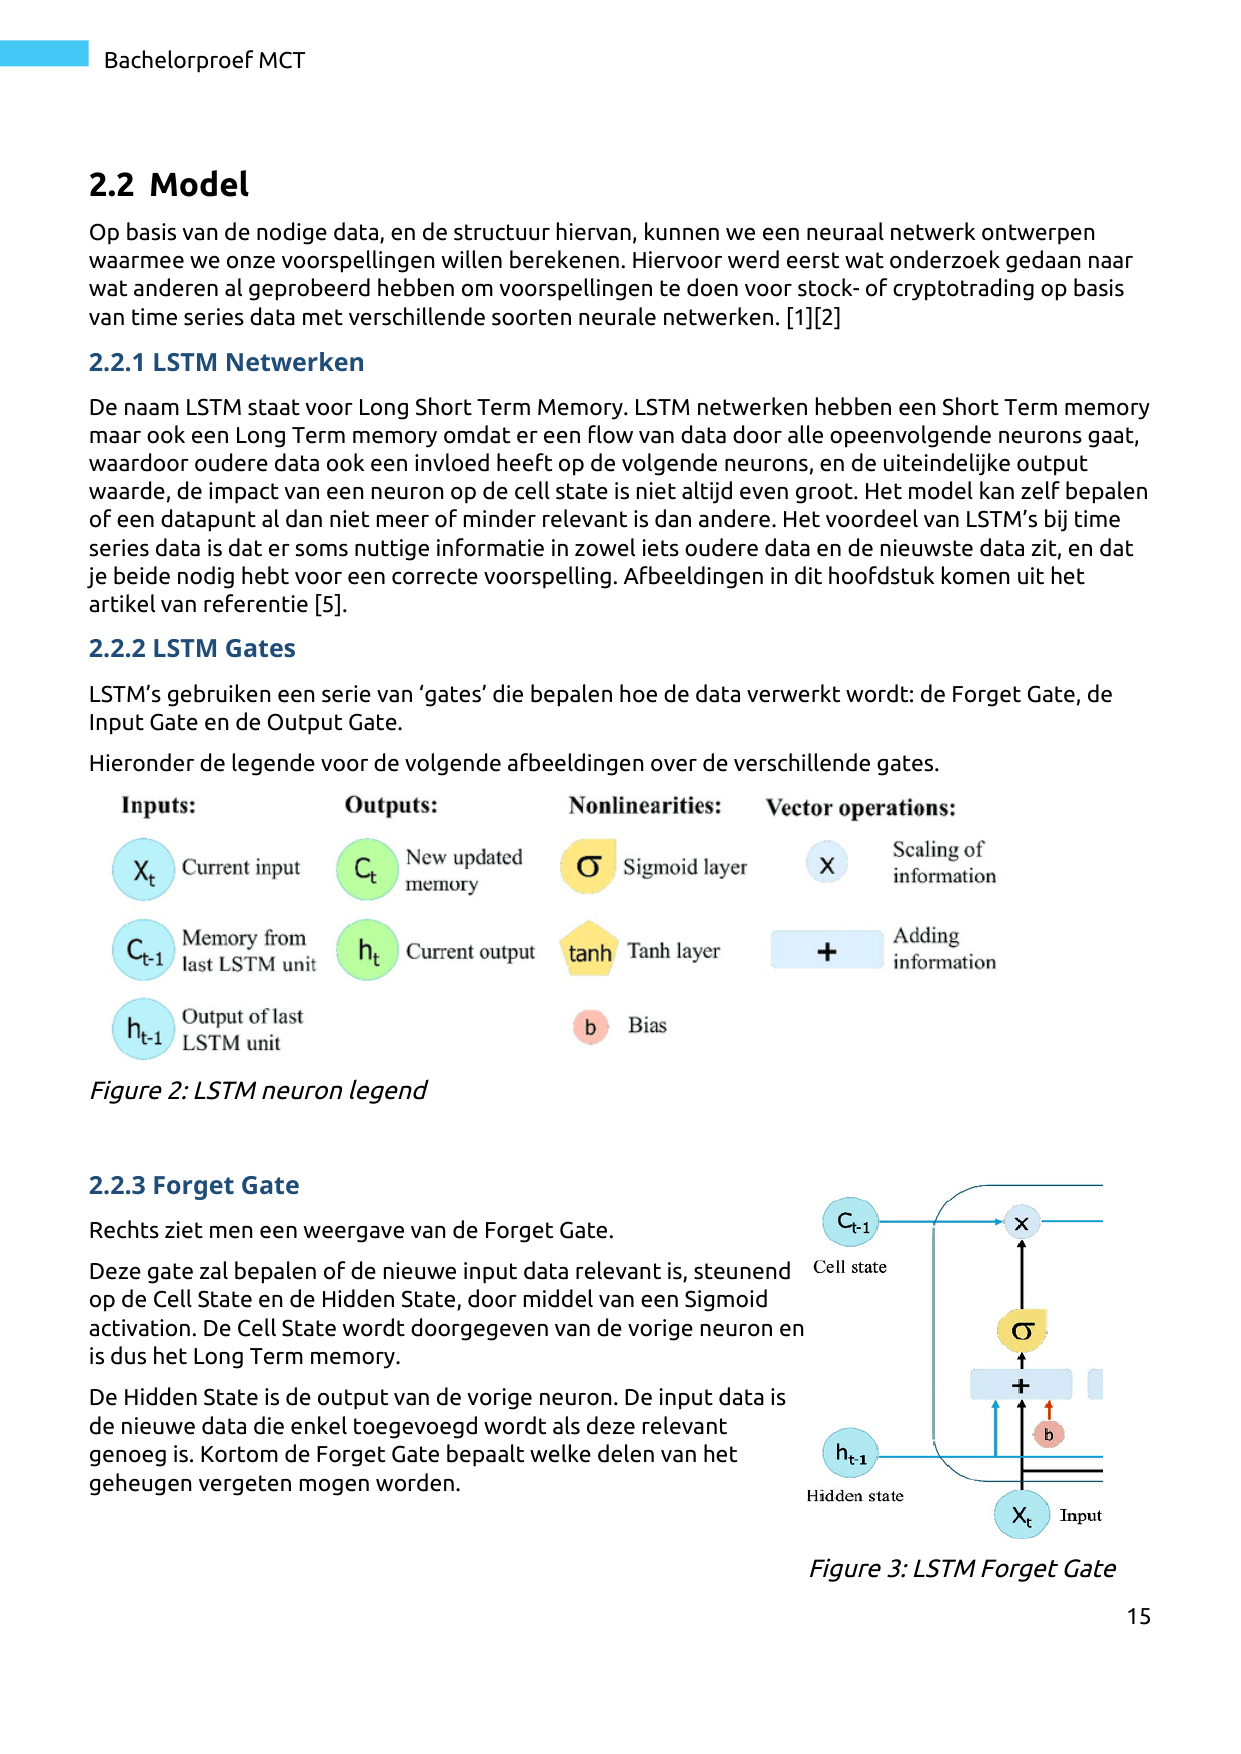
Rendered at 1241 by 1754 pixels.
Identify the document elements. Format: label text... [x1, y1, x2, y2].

text LSTM’s gebruiken een serie van ‘gates’ die bepalen hoe de data verwerkt wordt: de Forget Gate, de Input Gate en de Output Gate. [89, 680, 1152, 735]
text De Hidden State is de output van de vorige neuron. De input data is de nieuwe data die enkel toegevoegd wordt als deze relevant genoeg is. Kortom de Forget Gate bepaalt welke delen van het geheugen vergeten mogen worden. [89, 1384, 807, 1495]
text Figure 3: LSTM Forget Gate [808, 1539, 1119, 1582]
text Rechts ziet men een weergave van de Forget Gate. [89, 1217, 807, 1243]
subtitle 2.2.1 LSTM Netwerken [89, 344, 1152, 378]
text Op basis van de nodige data, en de structuur hiervan, kunnen we een neuraal netwerk ontwerpen waarmee we onze voorspellingen willen berekenen. Hiervoor werd eerst wat onderzoek gedaan naar wat anderen al geprobeerd hebben om voorspellingen te doen voor stock- of cryptotrading op basis van time series data met verschillende soorten neurale netwerken. [1][2] [89, 218, 1152, 329]
subtitle Model [89, 164, 1152, 202]
text De naam LSTM staat voor Long Short Term Memory. LSTM netwerken hebben een Short Term memory maar ook een Long Term memory omdat er een flow van data door alle opeenvolgende neurons gaat, waardoor oudere data ook een invloed heeft op de volgende neurons, en de uiteindelijke output waarde, de impact van een neuron op de cell state is niet altijd even groot. Het model kan zelf bepalen of een datapunt al dan niet meer of minder relevant is dan andere. Het voordeel van LSTM’s bij time series data is dat er soms nuttige informatie in zowel iets oudere data en de nieuwste data zit, en dat je beide nodig hebt voor een correcte voorspelling. Afbeeldingen in dit hoofdstuk komen uit het artikel van referentie [5]. [89, 393, 1152, 617]
picture [107, 790, 999, 1061]
text Hieronder de legende voor de volgende afbeeldingen over de verschillende gates. [89, 749, 1152, 776]
text Figure 2: LSTM neuron legend [88, 1061, 1017, 1104]
picture [807, 1168, 1103, 1539]
subtitle 2.2.3 Forget Gate [89, 1167, 1152, 1201]
text Deze gate zal bepalen of de nieuwe input data relevant is, steunend op de Cell State en de Hidden State, door middel van een Sigmoid activation. De Cell State wordt doorgegeven van de vorige neuron en is dus het Long Term memory. [89, 1257, 807, 1369]
subtitle 2.2.2 LSTM Gates [89, 631, 1152, 665]
